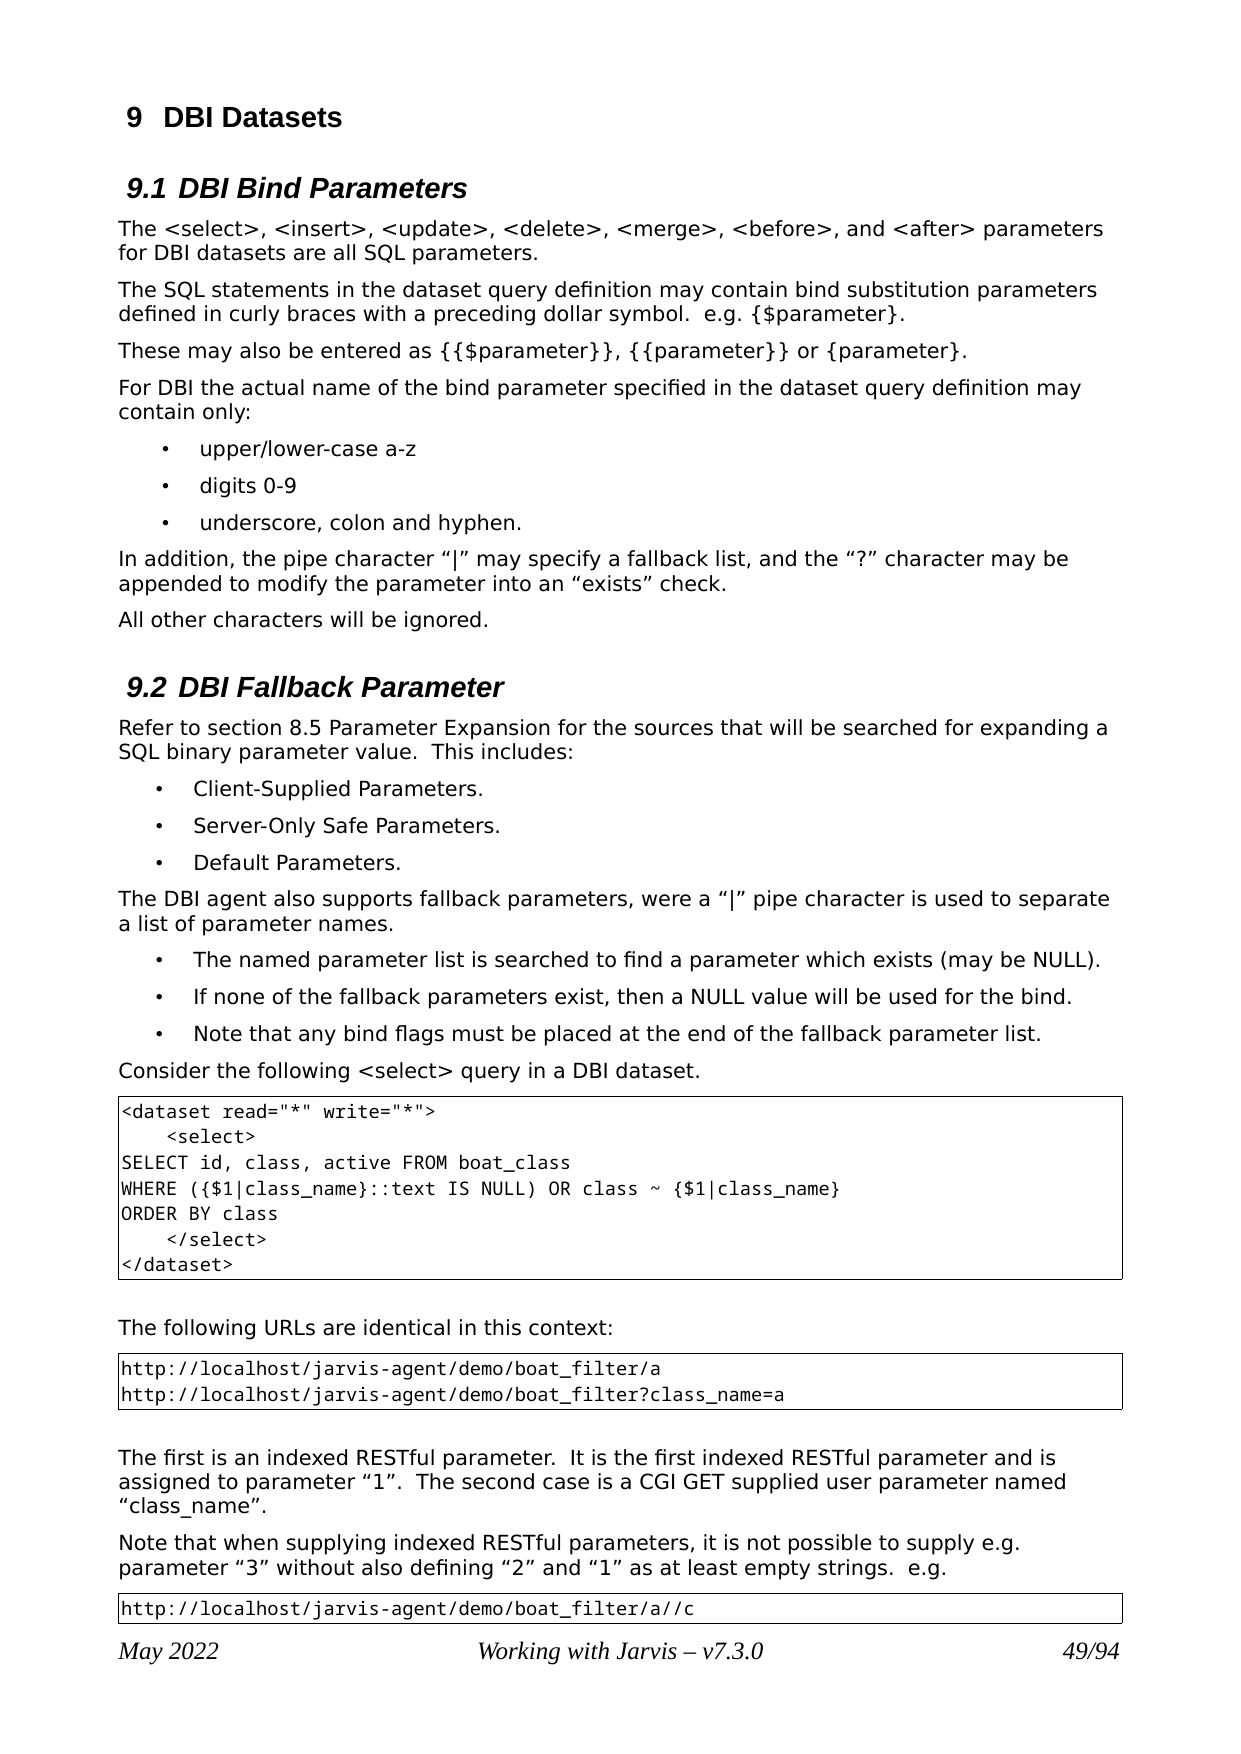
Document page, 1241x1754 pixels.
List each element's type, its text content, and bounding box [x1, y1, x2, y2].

subtitle DBI Fallback Parameter [118, 670, 1122, 704]
text The DBI agent also supports fallback parameters, were a “|” pipe character is used to separate a list of parameter names. [118, 887, 1122, 936]
text Refer to section 8.5 Parameter Expansion for the sources that will be searched for expanding a SQL binary parameter value. This includes: [118, 716, 1122, 765]
text http://localhost/jarvis-agent/demo/boat_filter/a//c [119, 1594, 1122, 1623]
text WHERE ({$1|class_name}::text IS NULL) OR class ~ {$1|class_name} [119, 1172, 1122, 1198]
text These may also be entered as {{$parameter}}, {{parameter}} or {parameter}. [118, 339, 1122, 363]
list Default Parameters. [156, 851, 1122, 875]
text SELECT id, class, active FROM boat_class [119, 1147, 1122, 1172]
text http://localhost/jarvis-agent/demo/boat_filter?class_name=a [119, 1378, 1122, 1409]
list upper/lower-case a-z [162, 437, 1122, 461]
text For DBI the actual name of the bind parameter specified in the dataset query definition may contain only: [118, 376, 1122, 424]
list The named parameter list is searched to find a parameter which exists (may be NULL). [156, 948, 1122, 973]
text The first is an indexed RESTful parameter. It is the first indexed RESTful parameter and is assigned to parameter “1”. The second case is a CGI GET supplied user parameter named “class_name”. [118, 1446, 1122, 1519]
text In addition, the pipe character “|” may specify a fallback list, and the “?” character may be appended to modify the parameter into an “exists” check. [118, 547, 1122, 596]
text ORDER BY class [119, 1198, 1122, 1223]
list Server-Only Safe Parameters. [156, 814, 1122, 838]
text </dataset> [119, 1249, 1122, 1279]
text <select> [119, 1121, 1122, 1147]
text http://localhost/jarvis-agent/demo/boat_filter/a [119, 1354, 1122, 1378]
text The <select>, <insert>, <update>, <delete>, <merge>, <before>, and <after> parameters for DBI datasets are all SQL parameters. [118, 217, 1122, 266]
list digits 0-9 [162, 474, 1122, 498]
text <dataset read="*" write="*"> [119, 1097, 1122, 1121]
list Client-Supplied Parameters. [156, 777, 1122, 801]
list If none of the fallback parameters exist, then a NULL value will be used for the bind. [156, 985, 1122, 1009]
text All other characters will be ignored. [118, 608, 1122, 633]
text Note that when supplying indexed RESTful parameters, it is not possible to supply e.g. parameter “3” without also defining “2” and “1” as at least empty strings. e.g. [118, 1531, 1122, 1580]
subtitle DBI Datasets [118, 100, 1122, 133]
list Note that any bind flags must be placed at the end of the fallback parameter list. [156, 1022, 1122, 1046]
text The SQL statements in the dataset query definition may contain bind substitution parameters defined in curly braces with a preceding dollar symbol. e.g. {$parameter}. [118, 278, 1122, 327]
text </select> [119, 1223, 1122, 1249]
text The following URLs are identical in this context: [118, 1316, 1122, 1341]
list underscore, colon and hyphen. [162, 511, 1122, 535]
text Consider the following <select> query in a DBI dataset. [118, 1059, 1122, 1083]
subtitle DBI Bind Parameters [118, 171, 1122, 204]
